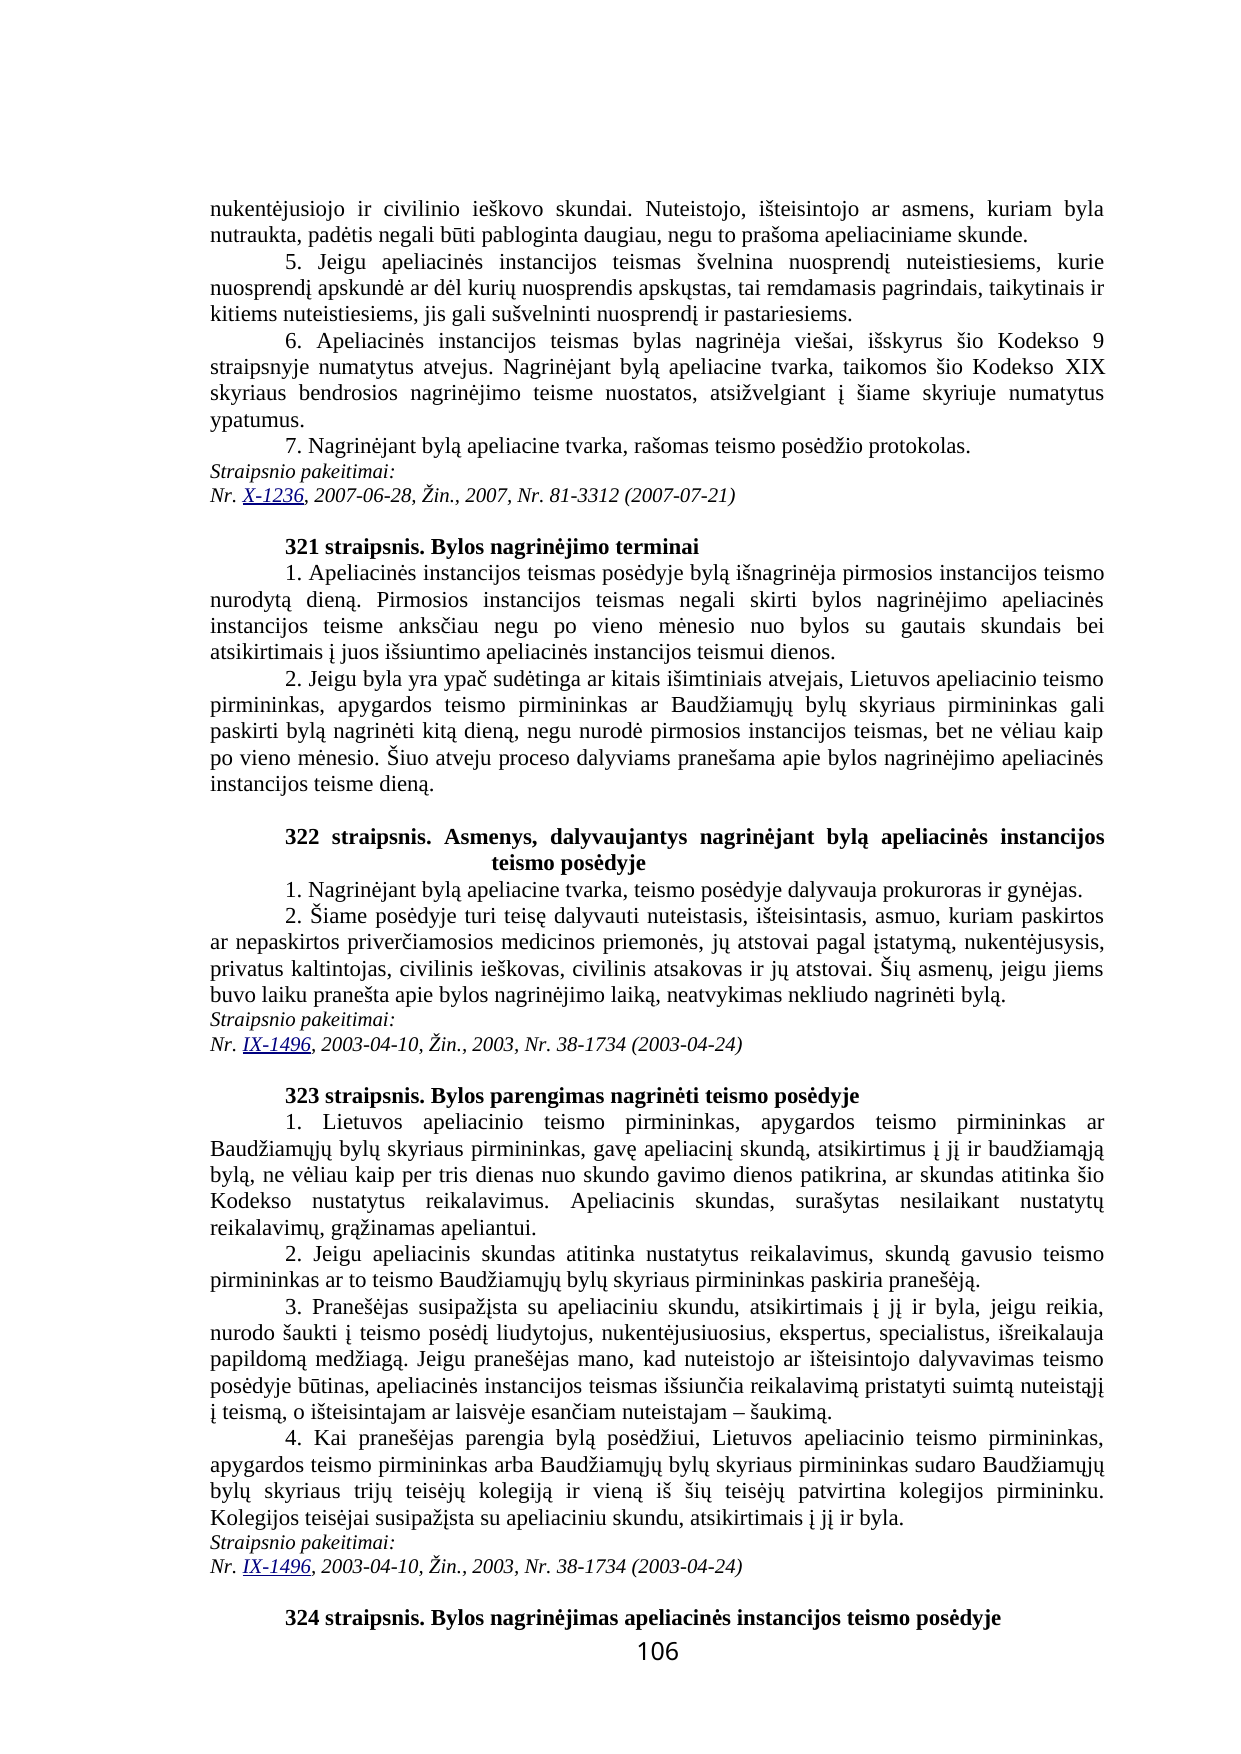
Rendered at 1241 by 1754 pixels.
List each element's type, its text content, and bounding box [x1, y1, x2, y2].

text 322 straipsnis. Asmenys, dalyvaujantys nagrinėjant bylą apeliacinės instancijos teismo posėdyje [285, 823, 1106, 876]
text Nr. X-1236, 2007-06-28, Žin., 2007, Nr. 81-3312 (2007-07-21) [210, 483, 1106, 507]
text Nr. IX-1496, 2003-04-10, Žin., 2003, Nr. 38-1734 (2003-04-24) [210, 1554, 1106, 1578]
text 324 straipsnis. Bylos nagrinėjimas apeliacinės instancijos teismo posėdyje [210, 1604, 1106, 1631]
text 323 straipsnis. Bylos parengimas nagrinėti teismo posėdyje [210, 1082, 1106, 1108]
text 2. Jeigu byla yra ypač sudėtinga ar kitais išimtiniais atvejais, Lietuvos apeliacinio teismo pirmininkas, apygardos teismo pirmininkas ar Baudžiamųjų bylų skyriaus pirmininkas gali paskirti bylą nagrinėti kitą dieną, negu nurodė pirmosios instancijos teismas, bet ne vėliau kaip po vieno mėnesio. Šiuo atveju proceso dalyviams pranešama apie bylos nagrinėjimo apeliacinės instancijos teisme dieną. [210, 665, 1106, 797]
text Straipsnio pakeitimai: [210, 1530, 1106, 1554]
text Nr. IX-1496, 2003-04-10, Žin., 2003, Nr. 38-1734 (2003-04-24) [210, 1031, 1106, 1056]
text 1. Lietuvos apeliacinio teismo pirmininkas, apygardos teismo pirmininkas ar Baudžiamųjų bylų skyriaus pirmininkas, gavę apeliacinį skundą, atsikirtimus į jį ir baudžiamąją bylą, ne vėliau kaip per tris dienas nuo skundo gavimo dienos patikrina, ar skundas atitinka šio Kodekso nustatytus reikalavimus. Apeliacinis skundas, surašytas nesilaikant nustatytų reikalavimų, grąžinamas apeliantui. [210, 1108, 1106, 1240]
text 1. Apeliacinės instancijos teismas posėdyje bylą išnagrinėja pirmosios instancijos teismo nurodytą dieną. Pirmosios instancijos teismas negali skirti bylos nagrinėjimo apeliacinės instancijos teisme anksčiau negu po vieno mėnesio nuo bylos su gautais skundais bei atsikirtimais į juos išsiuntimo apeliacinės instancijos teismui dienos. [210, 559, 1106, 665]
text 321 straipsnis. Bylos nagrinėjimo terminai [210, 533, 1106, 559]
text 7. Nagrinėjant bylą apeliacine tvarka, rašomas teismo posėdžio protokolas. [210, 432, 1106, 458]
text 4. Kai pranešėjas parengia bylą posėdžiui, Lietuvos apeliacinio teismo pirmininkas, apygardos teismo pirmininkas arba Baudžiamųjų bylų skyriaus pirmininkas sudaro Baudžiamųjų bylų skyriaus trijų teisėjų kolegiją ir vieną iš šių teisėjų patvirtina kolegijos pirmininku. Kolegijos teisėjai susipažįsta su apeliaciniu skundu, atsikirtimais į jį ir byla. [210, 1424, 1106, 1530]
text 2. Jeigu apeliacinis skundas atitinka nustatytus reikalavimus, skundą gavusio teismo pirmininkas ar to teismo Baudžiamųjų bylų skyriaus pirmininkas paskiria pranešėją. [210, 1240, 1106, 1293]
text 1. Nagrinėjant bylą apeliacine tvarka, teismo posėdyje dalyvauja prokuroras ir gynėjas. [210, 876, 1106, 902]
text Straipsnio pakeitimai: [210, 1007, 1106, 1031]
text 2. Šiame posėdyje turi teisę dalyvauti nuteistasis, išteisintasis, asmuo, kuriam paskirtos ar nepaskirtos priverčiamosios medicinos priemonės, jų atstovai pagal įstatymą, nukentėjusysis, privatus kaltintojas, civilinis ieškovas, civilinis atsakovas ir jų atstovai. Šių asmenų, jeigu jiems buvo laiku pranešta apie bylos nagrinėjimo laiką, neatvykimas nekliudo nagrinėti bylą. [210, 902, 1106, 1007]
text Straipsnio pakeitimai: [210, 458, 1106, 483]
text nukentėjusiojo ir civilinio ieškovo skundai. Nuteistojo, išteisintojo ar asmens, kuriam byla nutraukta, padėtis negali būti pabloginta daugiau, negu to prašoma apeliaciniame skunde. [210, 195, 1106, 248]
text 3. Pranešėjas susipažįsta su apeliaciniu skundu, atsikirtimais į jį ir byla, jeigu reikia, nurodo šaukti į teismo posėdį liudytojus, nukentėjusiuosius, ekspertus, specialistus, išreikalauja papildomą medžiagą. Jeigu pranešėjas mano, kad nuteistojo ar išteisintojo dalyvavimas teismo posėdyje būtinas, apeliacinės instancijos teismas išsiunčia reikalavimą pristatyti suimtą nuteistąjį į teismą, o išteisintajam ar laisvėje esančiam nuteistajam – šaukimą. [210, 1293, 1106, 1424]
text 5. Jeigu apeliacinės instancijos teismas švelnina nuosprendį nuteistiesiems, kurie nuosprendį apskundė ar dėl kurių nuosprendis apskųstas, tai remdamasis pagrindais, taikytinais ir kitiems nuteistiesiems, jis gali sušvelninti nuosprendį ir pastariesiems. [210, 248, 1106, 327]
text 6. Apeliacinės instancijos teismas bylas nagrinėja viešai, išskyrus šio Kodekso 9 straipsnyje numatytus atvejus. Nagrinėjant bylą apeliacine tvarka, taikomos šio Kodekso XIX skyriaus bendrosios nagrinėjimo teisme nuostatos, atsižvelgiant į šiame skyriuje numatytus ypatumus. [210, 327, 1106, 432]
